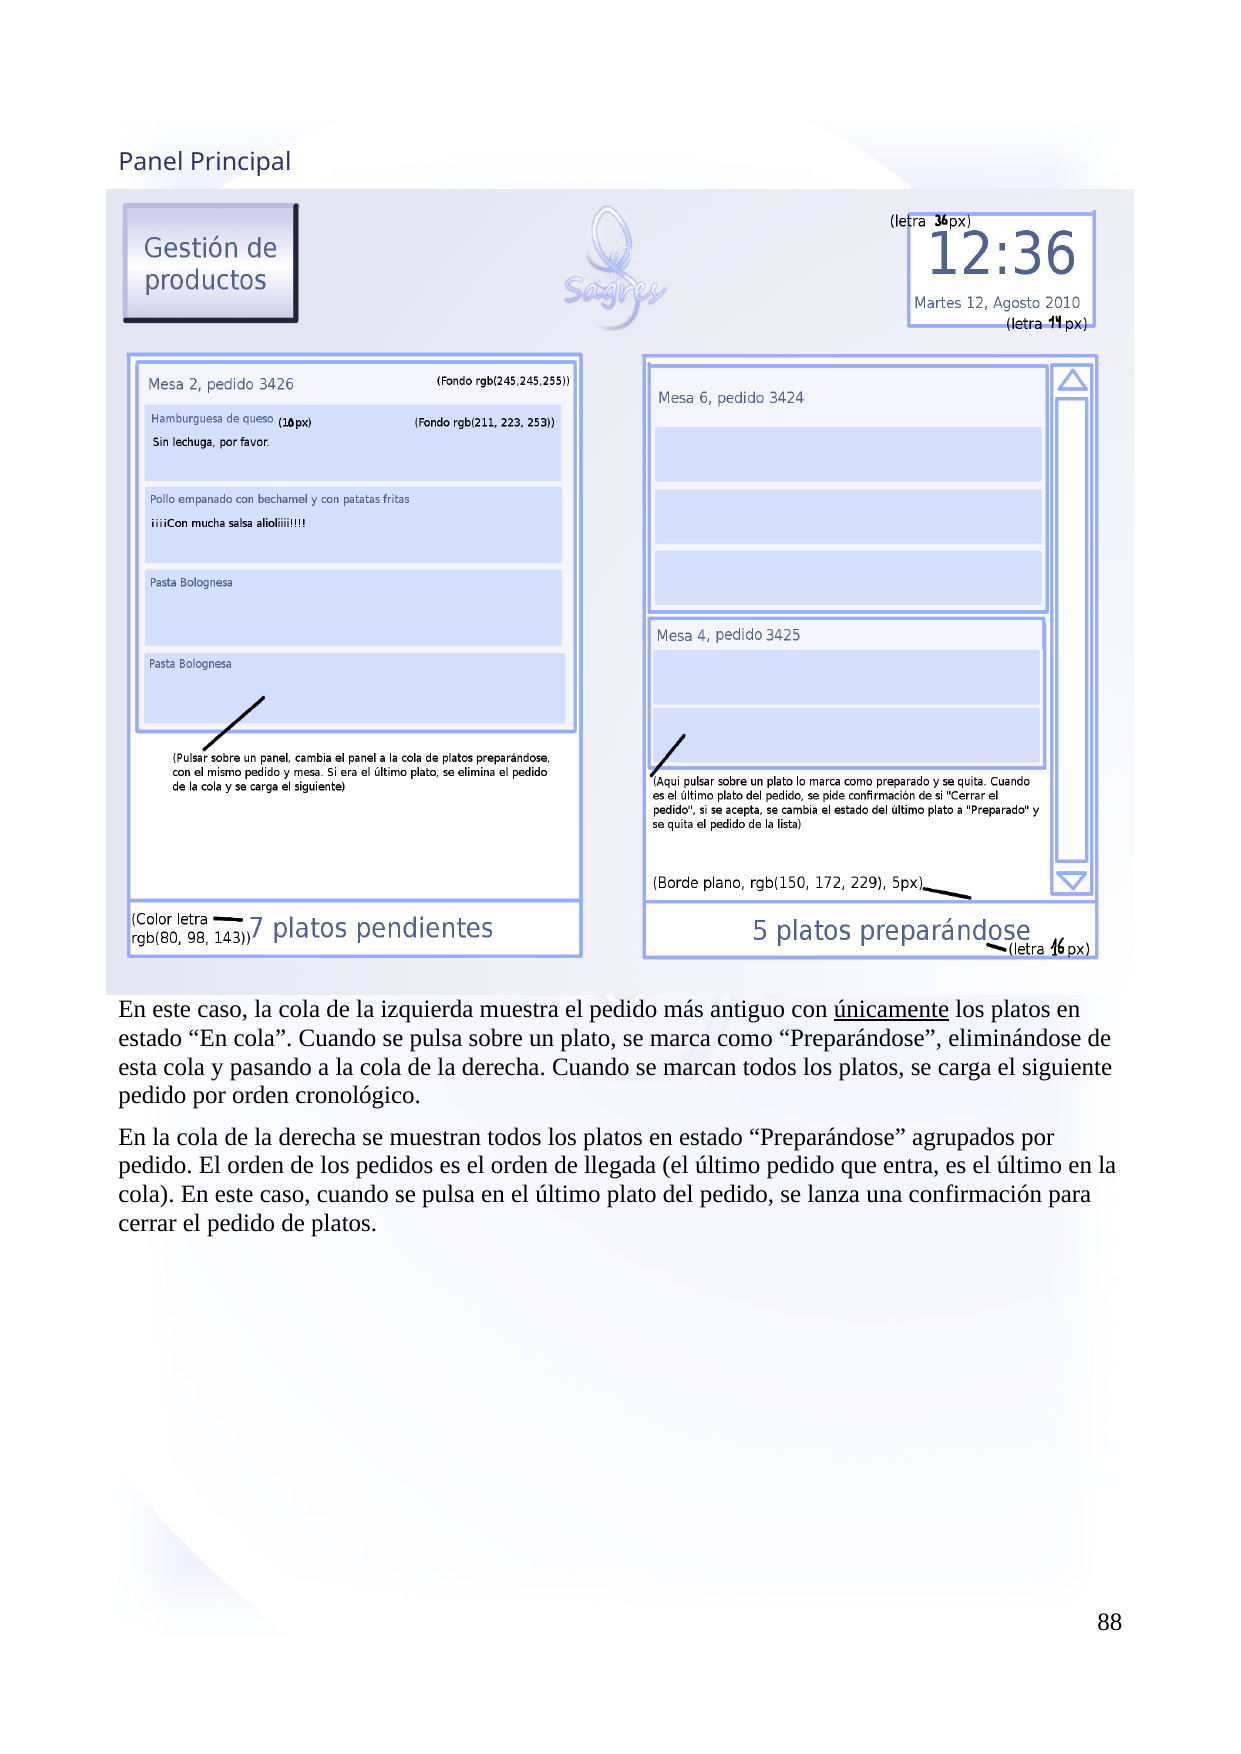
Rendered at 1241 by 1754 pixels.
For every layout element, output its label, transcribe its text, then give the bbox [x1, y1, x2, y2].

text En la cola de la derecha se muestran todos los platos en estado “Preparándose” agrupados por pedido. El orden de los pedidos es el orden de llegada (el último pedido que entra, es el último en la cola). En este caso, cuando se pulsa en el último plato del pedido, se lanza una confirmación para cerrar el pedido de platos. [118, 1122, 1122, 1237]
picture [118, 1109, 1122, 1122]
picture [118, 118, 1122, 143]
picture [118, 1237, 1122, 1636]
text En este caso, la cola de la izquierda muestra el pedido más antiguo con únicamente los platos en estado “En cola”. Cuando se pulsa sobre un plato, se marca como “Preparándose”, eliminándose de esta cola y pasando a la cola de la derecha. Cuando se marcan todos los platos, se carga el siguiente pedido por orden cronológico. [118, 995, 1122, 1109]
subtitle Panel Principal [118, 143, 1122, 177]
picture [105, 177, 1135, 995]
